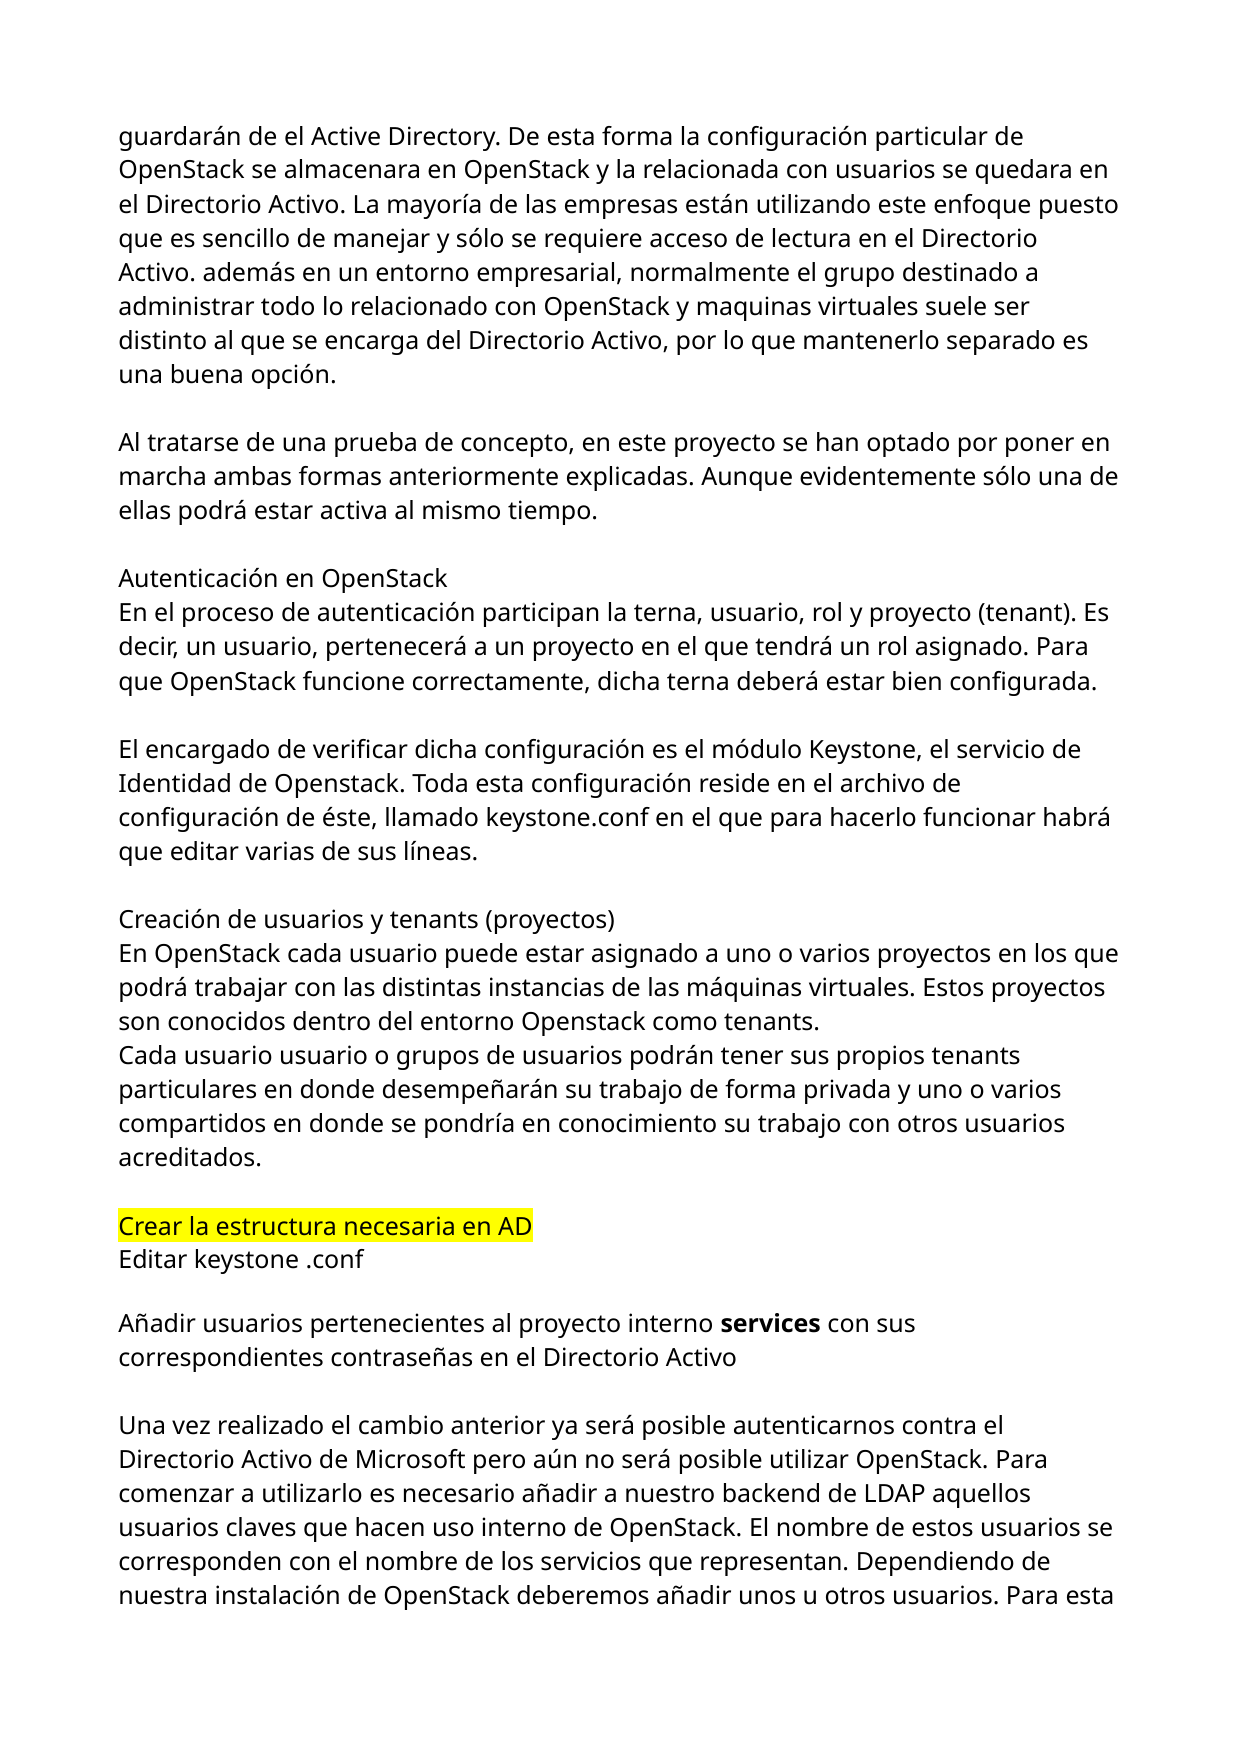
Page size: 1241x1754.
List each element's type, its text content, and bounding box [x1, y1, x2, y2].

text Autenticación en OpenStack [118, 561, 1122, 595]
text Cada usuario usuario o grupos de usuarios podrán tener sus propios tenants particulares en donde desempeñarán su trabajo de forma privada y uno o varios compartidos en donde se pondría en conocimiento su trabajo con otros usuarios acreditados. [118, 1038, 1122, 1174]
text Añadir usuarios pertenecientes al proyecto interno services con sus correspondientes contraseñas en el Directorio Activo [118, 1305, 1122, 1373]
text En el proceso de autenticación participan la terna, usuario, rol y proyecto (tenant). Es decir, un usuario, pertenecerá a un proyecto en el que tendrá un rol asignado. Para que OpenStack funcione correctamente, dicha terna deberá estar bien configurada. [118, 595, 1122, 697]
text El encargado de verificar dicha configuración es el módulo Keystone, el servicio de Identidad de Openstack. Toda esta configuración reside en el archivo de configuración de éste, llamado keystone.conf en el que para hacerlo funcionar habrá que editar varias de sus líneas. [118, 731, 1122, 867]
text Crear la estructura necesaria en AD [118, 1208, 1122, 1242]
text Editar keystone .conf [118, 1242, 1122, 1276]
text Creación de usuarios y tenants (proyectos) [118, 902, 1122, 936]
text Al tratarse de una prueba de concepto, en este proyecto se han optado por poner en marcha ambas formas anteriormente explicadas. Aunque evidentemente sólo una de ellas podrá estar activa al mismo tiempo. [118, 425, 1122, 527]
text guardarán de el Active Directory. De esta forma la configuración particular de OpenStack se almacenara en OpenStack y la relacionada con usuarios se quedara en el Directorio Activo. La mayoría de las empresas están utilizando este enfoque puesto que es sencillo de manejar y sólo se requiere acceso de lectura en el Directorio Activo. además en un entorno empresarial, normalmente el grupo destinado a administrar todo lo relacionado con OpenStack y maquinas virtuales suele ser distinto al que se encarga del Directorio Activo, por lo que mantenerlo separado es una buena opción. [118, 118, 1122, 391]
text Una vez realizado el cambio anterior ya será posible autenticarnos contra el Directorio Activo de Microsoft pero aún no será posible utilizar OpenStack. Para comenzar a utilizarlo es necesario añadir a nuestro backend de LDAP aquellos usuarios claves que hacen uso interno de OpenStack. El nombre de estos usuarios se corresponden con el nombre de los servicios que representan. Dependiendo de nuestra instalación de OpenStack deberemos añadir unos u otros usuarios. Para esta [118, 1408, 1122, 1612]
text En OpenStack cada usuario puede estar asignado a uno o varios proyectos en los que podrá trabajar con las distintas instancias de las máquinas virtuales. Estos proyectos son conocidos dentro del entorno Openstack como tenants. [118, 936, 1122, 1038]
